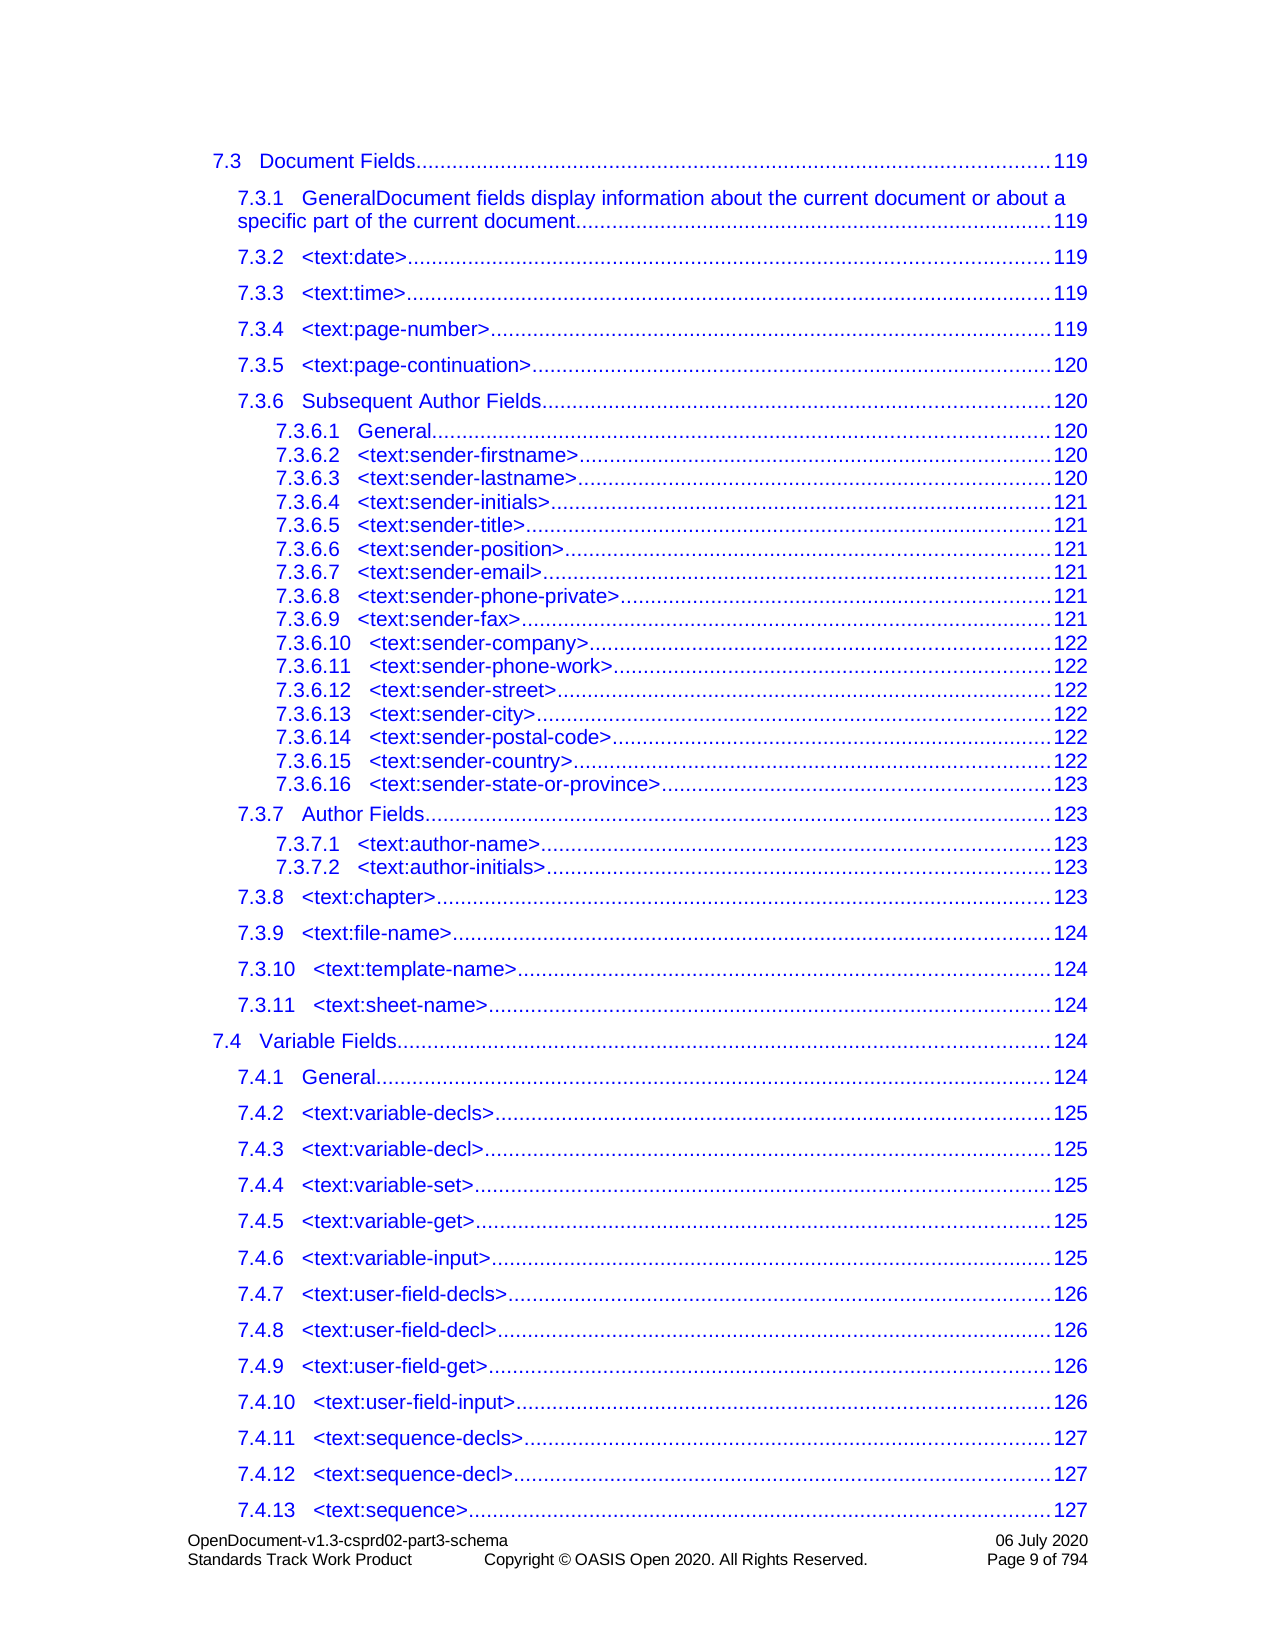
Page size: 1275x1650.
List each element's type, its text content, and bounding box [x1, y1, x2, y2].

text 7.3.6.16 <text:sender-state-or-province> 123 [276, 773, 1088, 796]
text 7.3.9 <text:file-name> 124 [237, 922, 1088, 945]
text 7.4.6 <text:variable-input> 125 [237, 1246, 1088, 1269]
text 7.3.6.12 <text:sender-street> 122 [276, 678, 1088, 702]
text 7.3.6.2 <text:sender-firstname> 120 [276, 443, 1088, 467]
text 7.3.6.3 <text:sender-lastname> 120 [276, 467, 1088, 490]
text 7.4.8 <text:user-field-decl> 126 [237, 1318, 1088, 1342]
text 7.3.5 <text:page-continuation> 120 [237, 354, 1088, 377]
text 7.3.6.1 General 120 [276, 419, 1088, 443]
text 7.3.2 <text:date> 119 [237, 246, 1088, 269]
text 7.4.11 <text:sequence-decls> 127 [237, 1426, 1088, 1450]
text 7.4 Variable Fields 124 [212, 1030, 1088, 1053]
text 7.3.6.9 <text:sender-fax> 121 [276, 608, 1088, 631]
text 7.4.12 <text:sequence-decl> 127 [237, 1462, 1088, 1486]
text 7.4.4 <text:variable-set> 125 [237, 1174, 1088, 1197]
text 7.3.6.11 <text:sender-phone-work> 122 [276, 655, 1088, 678]
text 7.3.10 <text:template-name> 124 [237, 958, 1088, 981]
text 7.4.2 <text:variable-decls> 125 [237, 1102, 1088, 1125]
text 7.4.10 <text:user-field-input> 126 [237, 1390, 1088, 1414]
text 7.3.6.6 <text:sender-position> 121 [276, 537, 1088, 561]
text 7.4.7 <text:user-field-decls> 126 [237, 1282, 1088, 1306]
text 7.3.6.15 <text:sender-country> 122 [276, 749, 1088, 773]
text 7.3.6.14 <text:sender-postal-code> 122 [276, 726, 1088, 749]
text 7.3.6 Subsequent Author Fields 120 [237, 390, 1088, 413]
text 7.3.8 <text:chapter> 123 [237, 886, 1088, 909]
text 7.3.6.8 <text:sender-phone-private> 121 [276, 584, 1088, 608]
text 7.3 Document Fields 119 [212, 150, 1088, 173]
text 7.3.7.2 <text:author-initials> 123 [276, 856, 1088, 879]
text 7.4.13 <text:sequence> 127 [237, 1498, 1088, 1522]
text 7.3.11 <text:sheet-name> 124 [237, 994, 1088, 1017]
text 7.3.6.4 <text:sender-initials> 121 [276, 490, 1088, 514]
text 7.4.1 General 124 [237, 1066, 1088, 1089]
text 7.3.6.10 <text:sender-company> 122 [276, 631, 1088, 655]
text 7.3.6.5 <text:sender-title> 121 [276, 514, 1088, 537]
text 7.3.6.7 <text:sender-email> 121 [276, 561, 1088, 584]
text 7.4.3 <text:variable-decl> 125 [237, 1138, 1088, 1161]
text 7.3.1 GeneralDocument fields display information about the current document or about a specific part of the current document. 119 [237, 186, 1088, 233]
text 7.3.6.13 <text:sender-city> 122 [276, 702, 1088, 726]
text 7.3.7 Author Fields 123 [237, 802, 1088, 826]
text 7.3.3 <text:time> 119 [237, 282, 1088, 305]
text 7.3.7.1 <text:author-name> 123 [276, 832, 1088, 856]
text 7.4.5 <text:variable-get> 125 [237, 1210, 1088, 1233]
text 7.3.4 <text:page-number> 119 [237, 318, 1088, 341]
text 7.4.9 <text:user-field-get> 126 [237, 1354, 1088, 1378]
